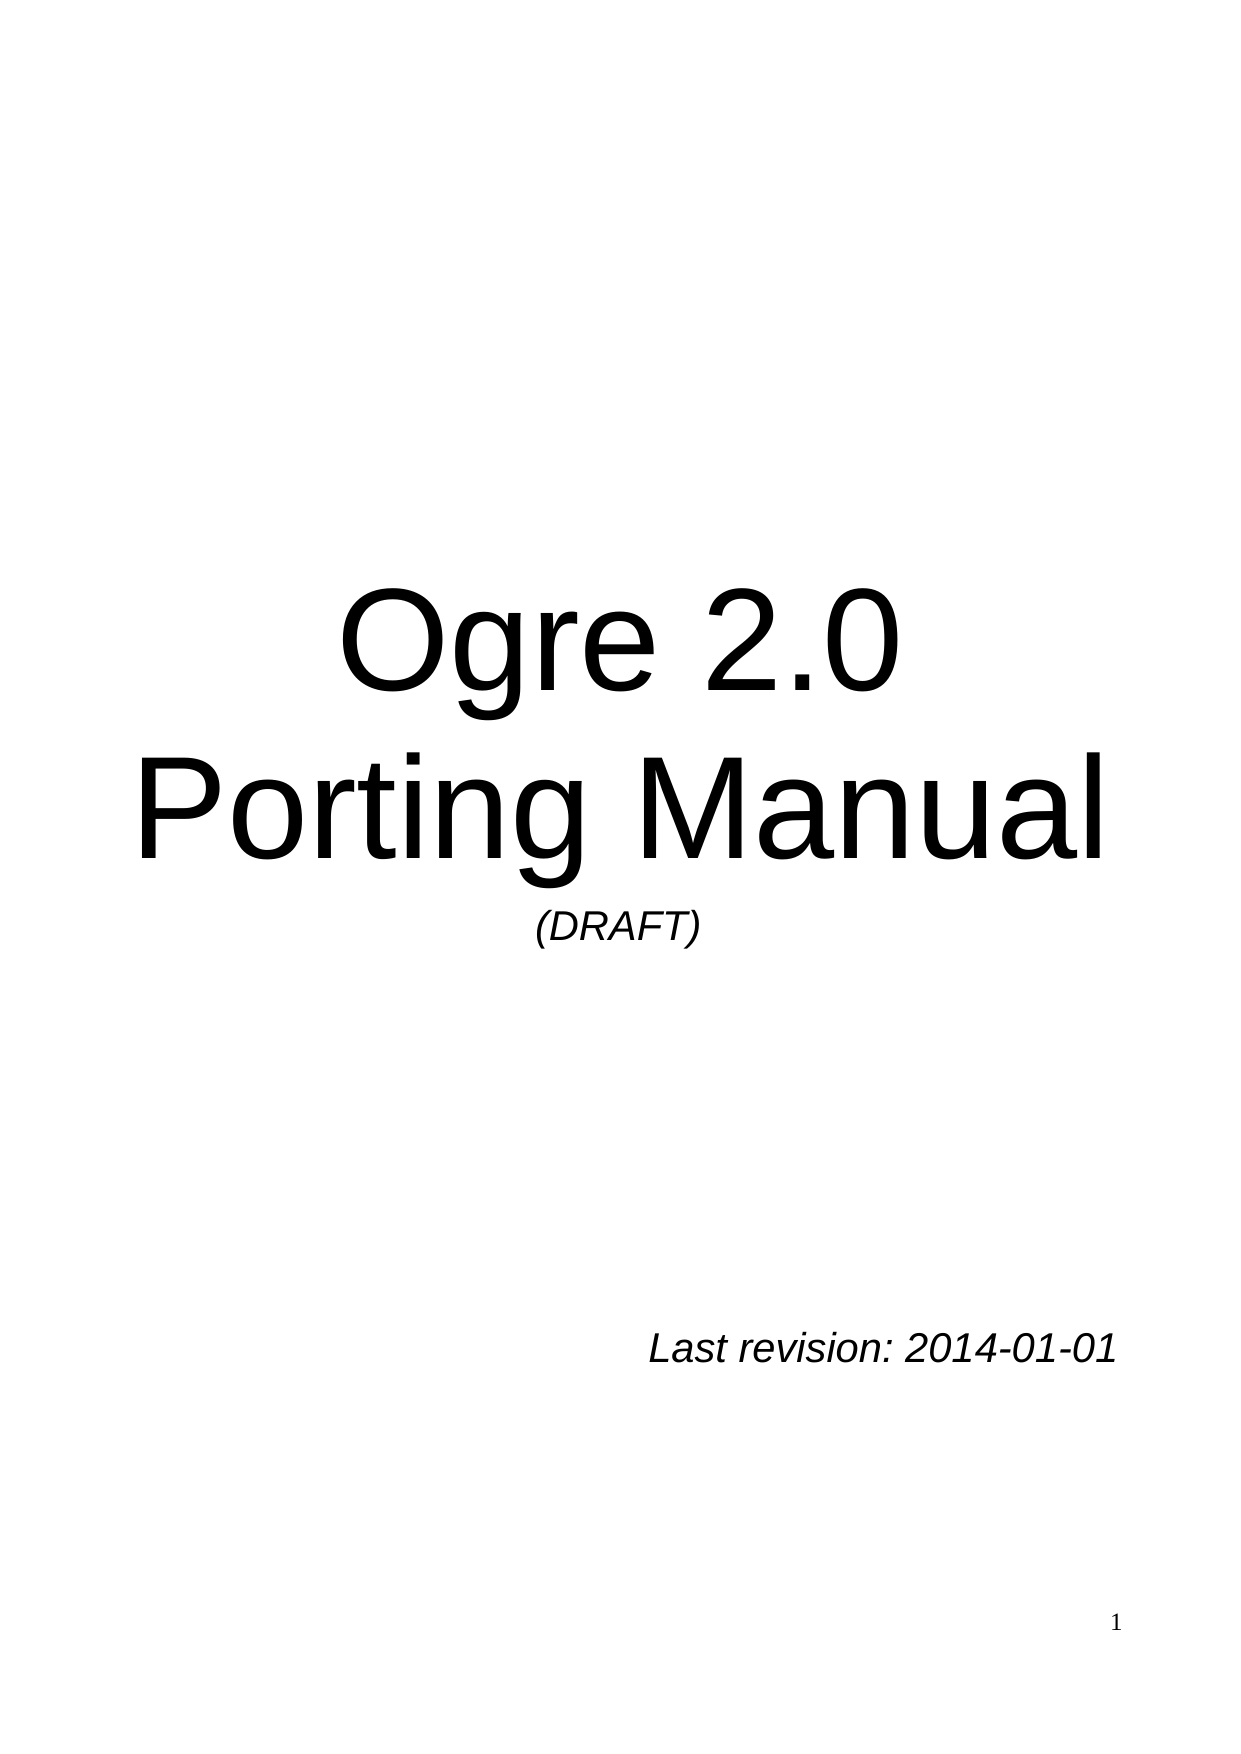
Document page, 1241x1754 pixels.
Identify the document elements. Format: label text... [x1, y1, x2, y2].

subtitle Ogre 2.0 Porting Manual [118, 553, 1122, 889]
text Last revision: 2014-01-01 [118, 1323, 1122, 1371]
text (DRAFT) [118, 901, 1122, 949]
